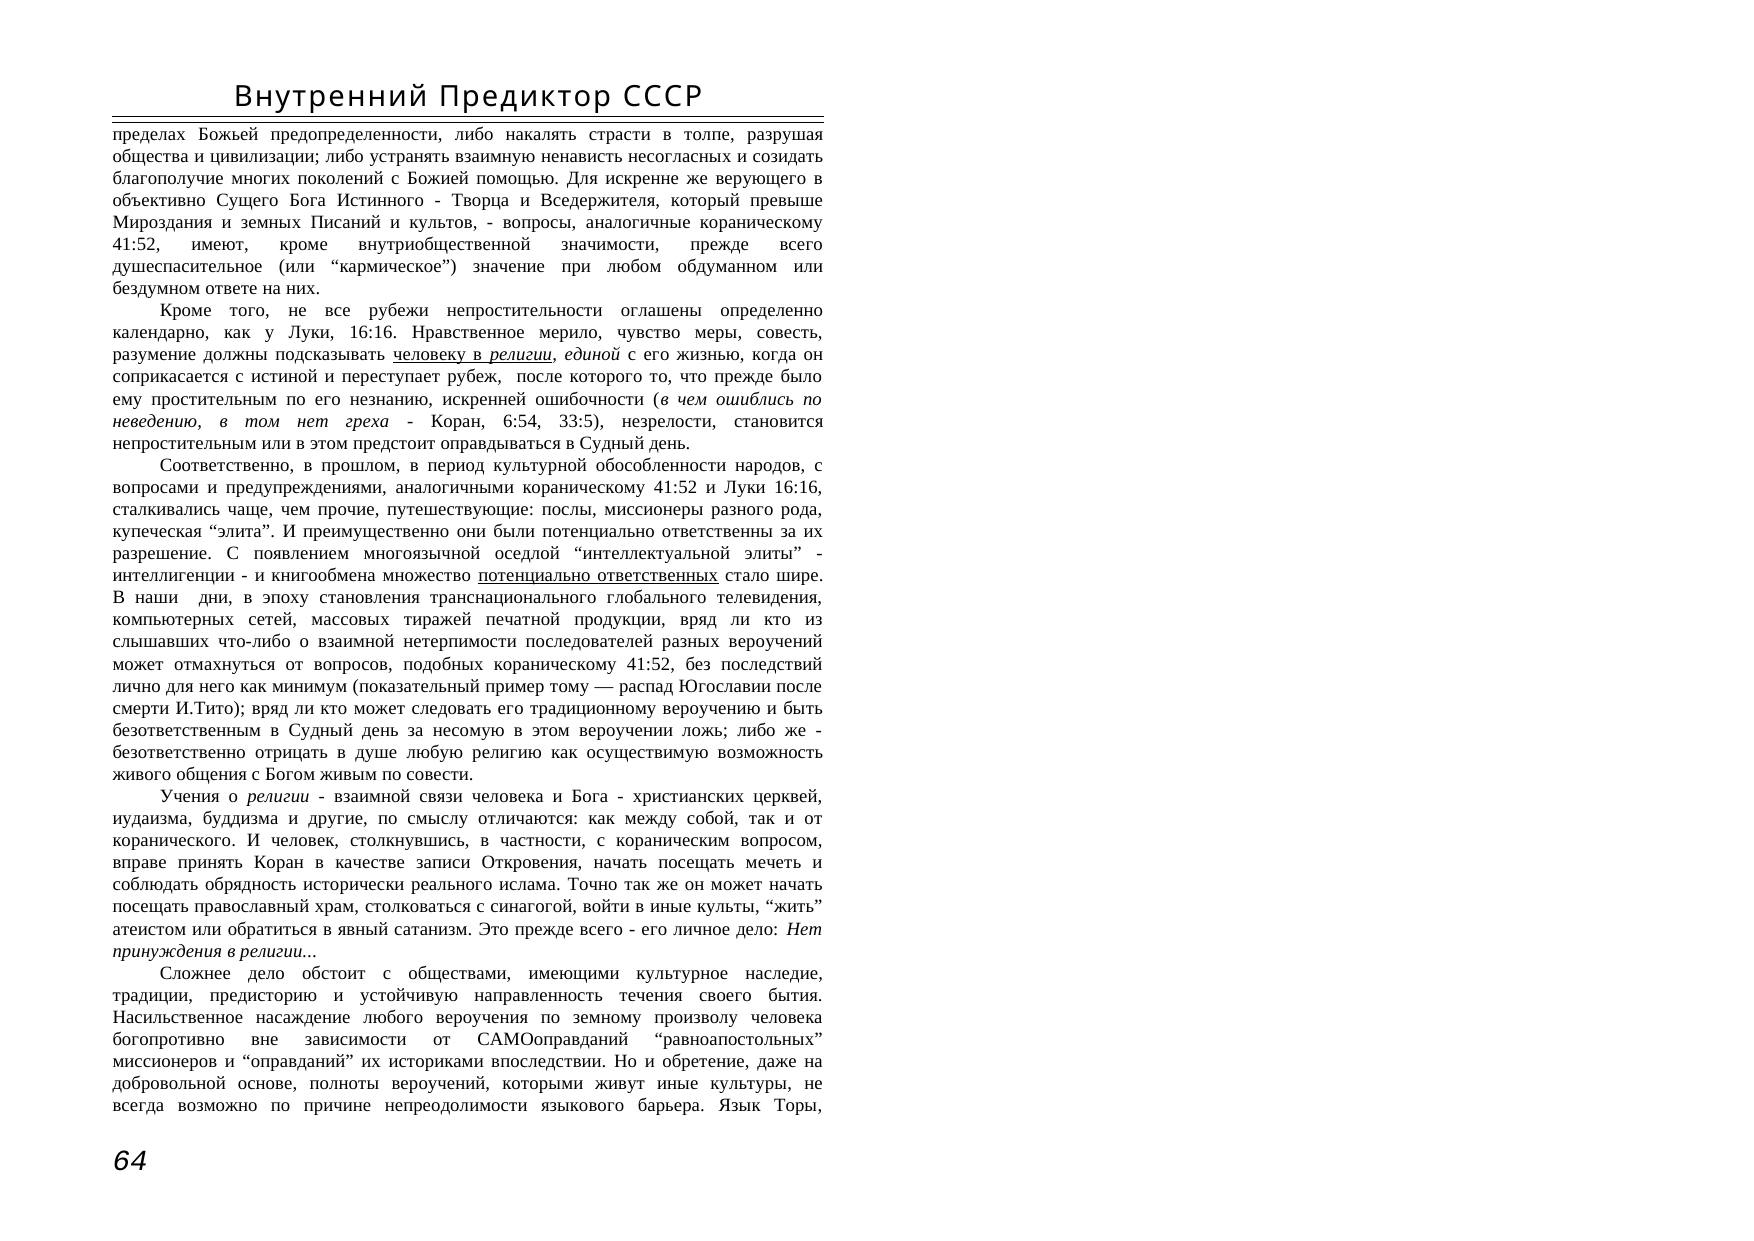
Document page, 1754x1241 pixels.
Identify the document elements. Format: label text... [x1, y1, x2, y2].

text Кроме того, не все рубежи непростительности оглашены определенно календарно, как у Луки, 16:16. Нравственное мерило, чувство меры, совесть, разумение должны подсказывать человеку в религии, единой с его жизнью, когда он соприкасается с истиной и переступает рубеж, после которого то, что прежде было ему простительным по его незнанию, искренней ошибочности (в чем ошиблись по неведению, в том нет греха - Коран, 6:54, 33:5), незрелости, становится непростительным или в этом предстоит оправдываться в Судный день. [112, 299, 824, 453]
text Сложнее дело обстоит с обществами, имеющими культурное наследие, традиции, предисторию и устойчивую направленность течения своего бытия. Насильственное насаждение любого вероучения по земному произволу человека богопротивно вне зависимости от САМОоправданий “равноапостольных” миссионеров и “оправданий” их историками впоследствии. Но и обретение, даже на добровольной основе, полноты вероучений, которыми живут иные культуры, не всегда возможно по причине непреодолимости языкового барьера. Язык Торы, [112, 961, 824, 1116]
text Учения о религии - взаимной связи человека и Бога - христианских церквей, иудаизма, буддизма и другие, по смыслу отличаются: как между собой, так и от коранического. И человек, столкнувшись, в частности, с кораническим вопросом, вправе принять Коран в качестве записи Откровения, начать посещать мечеть и соблюдать обрядность исторически реального ислама. Точно так же он может начать посещать православный храм, столковаться с синагогой, войти в иные культы, “жить” атеистом или обратиться в явный сатанизм. Это прежде всего - его личное дело: Нет принуждения в религии... [112, 784, 824, 961]
text Соответственно, в прошлом, в период культурной обособленности народов, с вопросами и предупреждениями, аналогичными кораническому 41:52 и Луки 16:16, сталкивались чаще, чем прочие, путешествующие: послы, миссионеры разного рода, купеческая “элита”. И преимущественно они были потенциально ответственны за их разрешение. С появлением многоязычной оседлой “интеллектуальной элиты” - интеллигенции - и книгообмена множество потенциально ответственных стало шире. В наши дни, в эпоху становления транснационального глобального телевидения, компьютерных сетей, массовых тиражей печатной продукции, вряд ли кто из слышавших что-либо о взаимной нетерпимости последователей разных вероучений может отмахнуться от вопросов, подобных кораническому 41:52, без последствий лично для него как минимум (показательный пример тому — распад Югославии после смерти И.Тито); вряд ли кто может следовать его традиционному вероучению и быть безответственным в Судный день за несомую в этом вероучении ложь; либо же - безответственно отрицать в душе любую религию как осуществимую возможность живого общения с Богом живым по совести. [112, 453, 824, 784]
text пределах Божьей предопределенности, либо накалять страсти в толпе, разрушая общества и цивилизации; либо устранять взаимную ненависть несогласных и созидать благополучие многих поколений с Божией помощью. Для искренне же верующего в объективно Сущего Бога Истинного - Творца и Вседержителя, который превыше Мироздания и земных Писаний и культов, - вопросы, аналогичные кораническому 41:52, имеют, кроме внутриобщественной значимости, прежде всего душеспасительное (или “кармическое”) значение при любом обдуманном или бездумном ответе на них. [112, 123, 824, 299]
